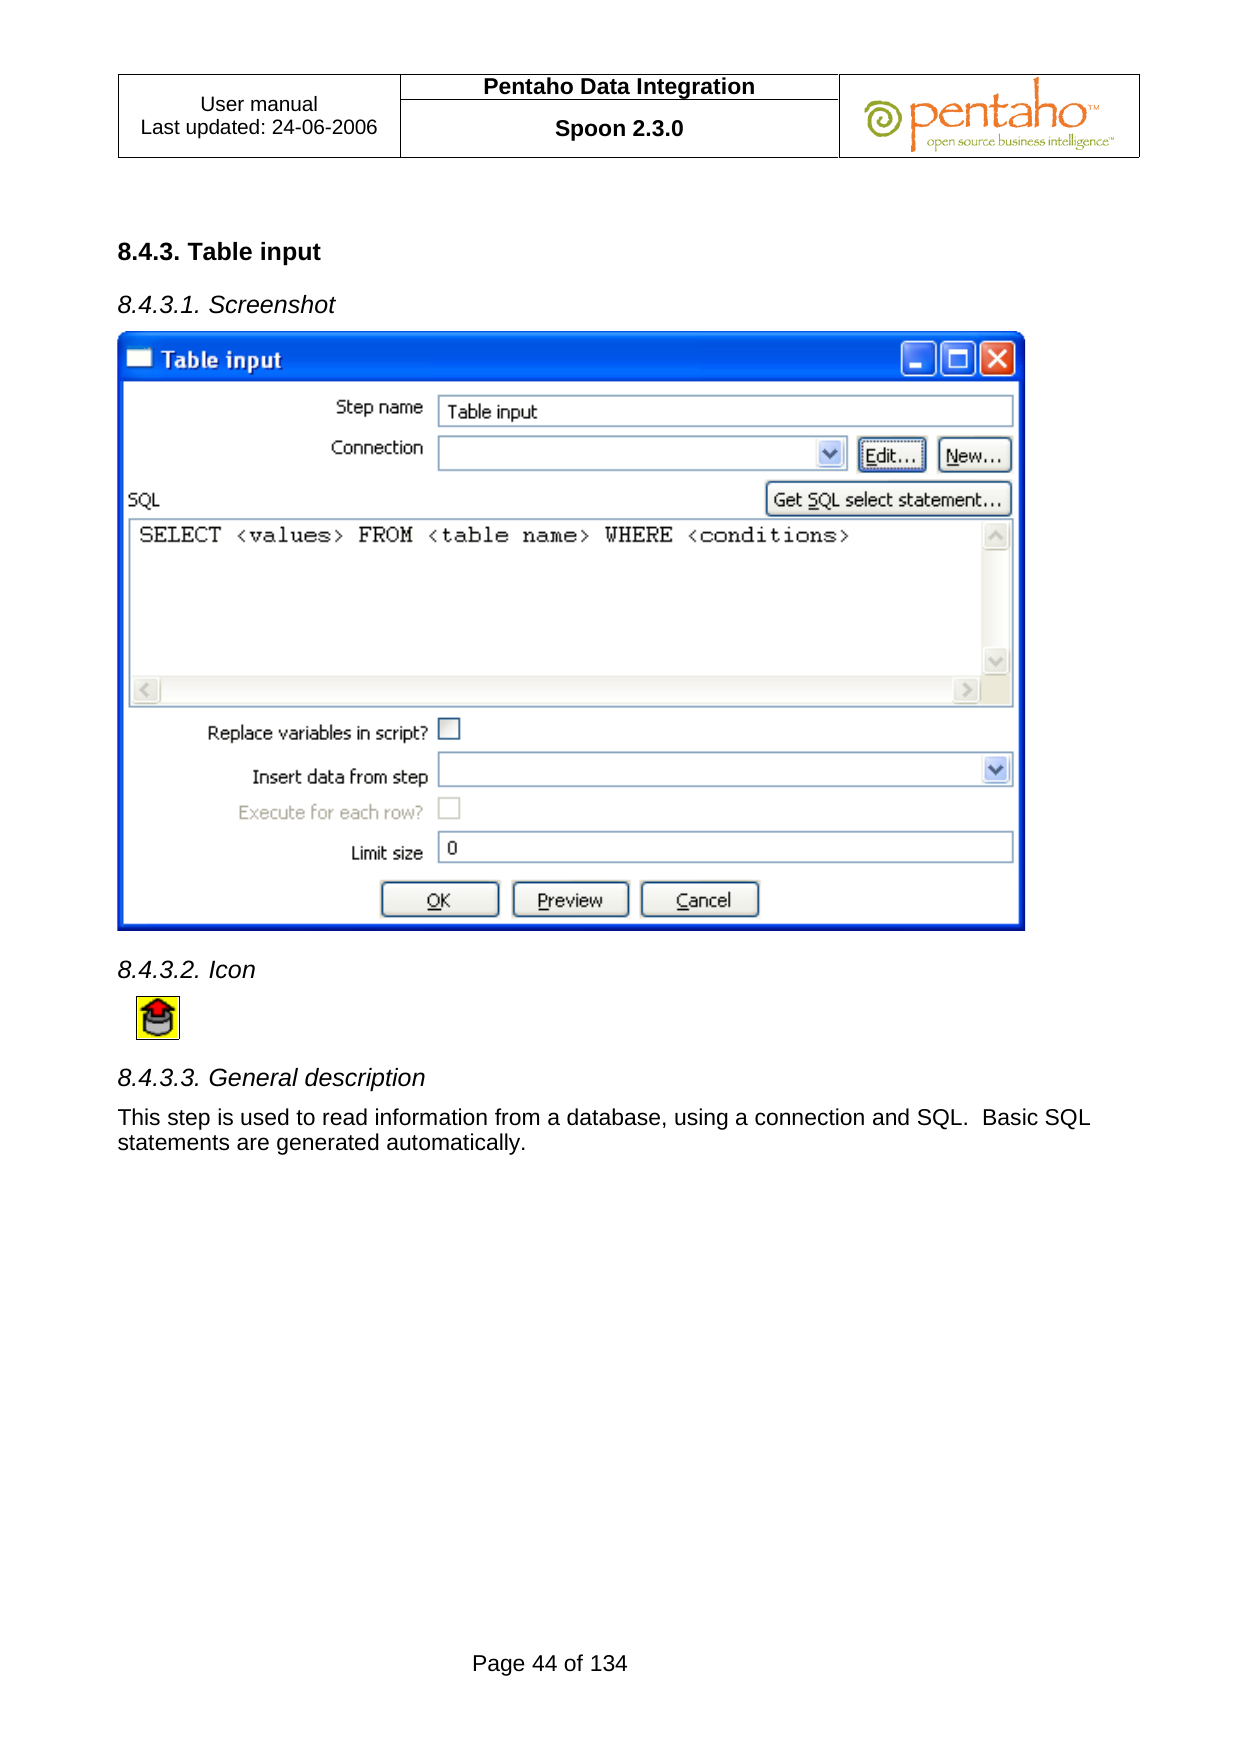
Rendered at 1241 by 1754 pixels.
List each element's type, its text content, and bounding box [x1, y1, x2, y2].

picture [117, 331, 1026, 931]
subtitle Icon [117, 955, 1137, 983]
subtitle General description [117, 1064, 1137, 1092]
text This step is used to read information from a database, using a connection and SQL. Basic SQL statements are generated automatically. [117, 1104, 1137, 1155]
subtitle Screenshot [117, 291, 1137, 319]
subtitle Table input [117, 238, 1137, 266]
